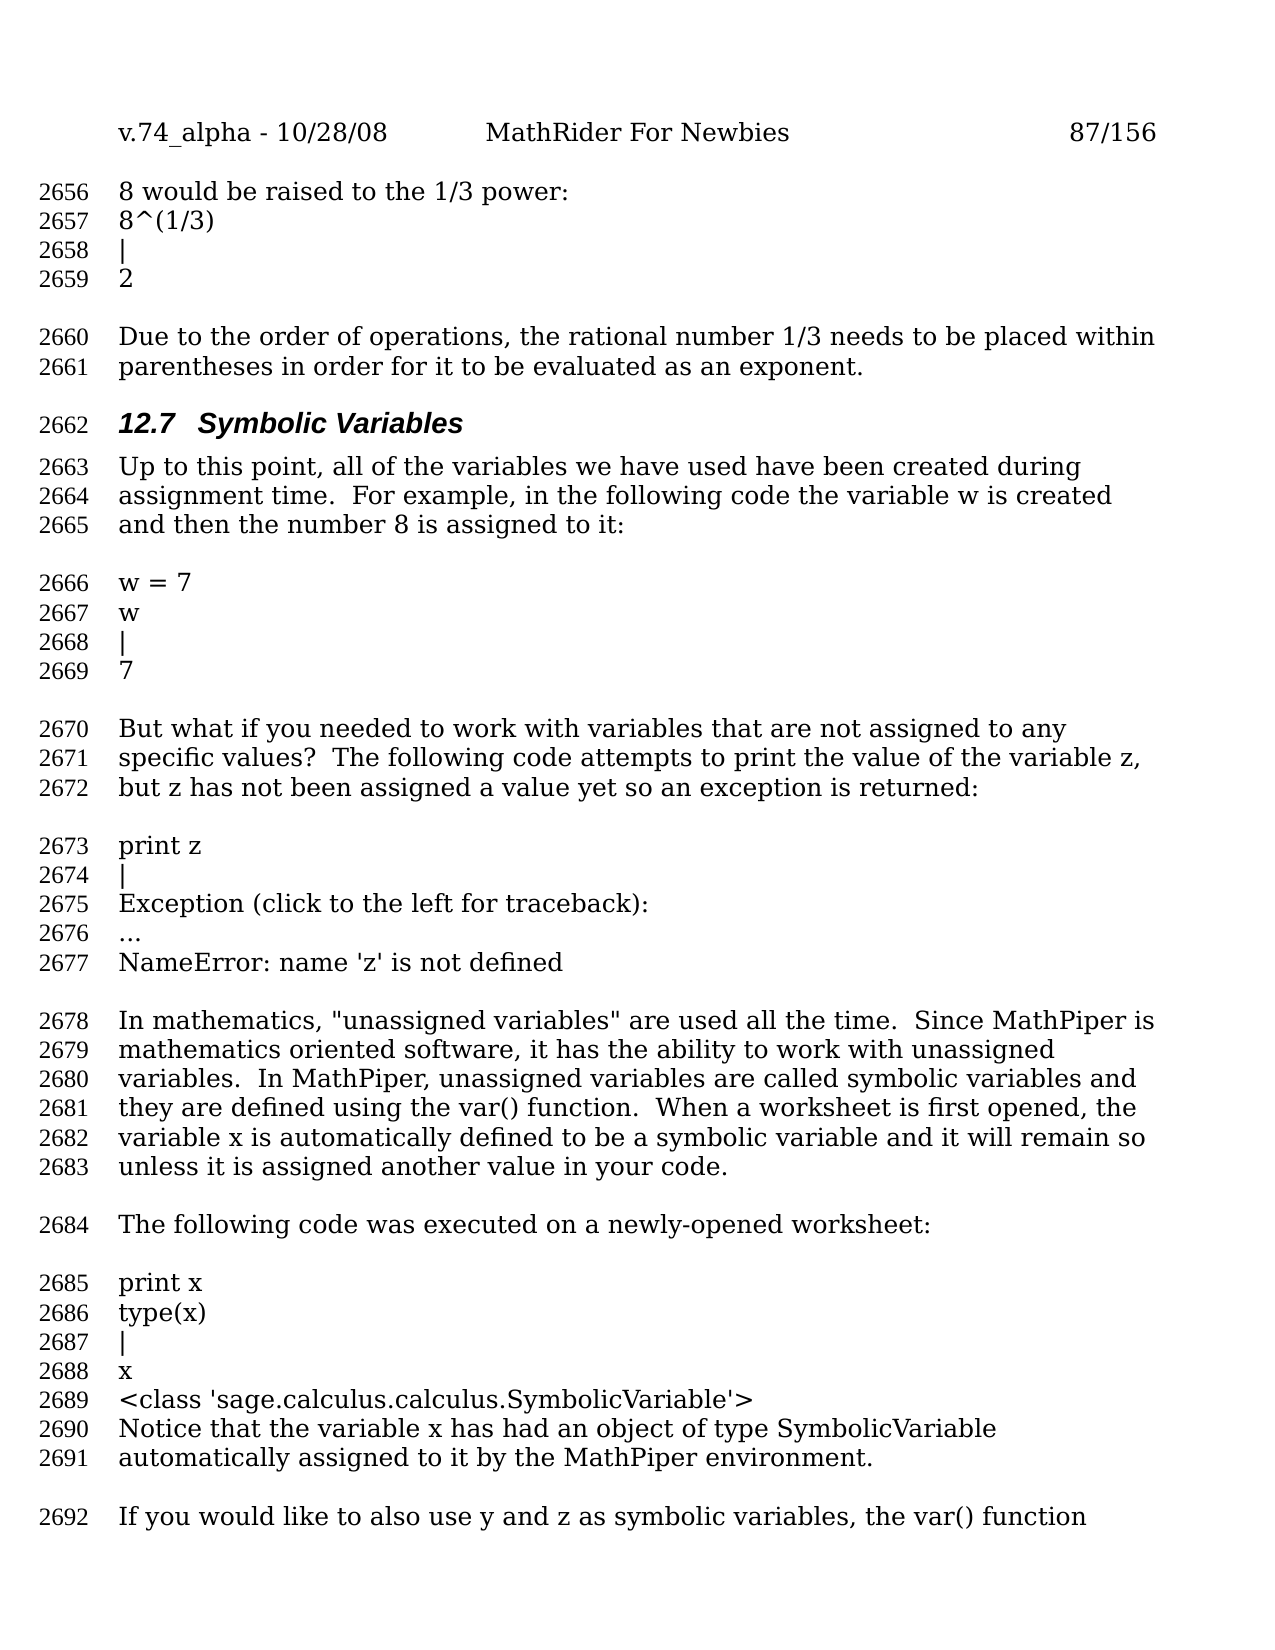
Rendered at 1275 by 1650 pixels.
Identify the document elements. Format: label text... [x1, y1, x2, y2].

text | [118, 627, 1157, 656]
text w = 7 [118, 569, 1157, 598]
text Exception (click to the left for traceback): [118, 889, 1157, 919]
text | [118, 235, 1157, 264]
text 2 [118, 264, 1157, 293]
text type(x) [118, 1298, 1157, 1327]
text | [118, 1327, 1157, 1356]
text Due to the order of operations, the rational number 1/3 needs to be placed within parentheses in order for it to be evaluated as an exponent. [118, 323, 1157, 381]
text Up to this point, all of the variables we have used have been created during assignment time. For example, in the following code the variable w is created and then the number 8 is assigned to it: [118, 452, 1157, 539]
subtitle Symbolic Variables [118, 406, 1157, 439]
text w [118, 598, 1157, 627]
text 7 [118, 656, 1157, 685]
text print z [118, 831, 1157, 860]
text <class 'sage.calculus.calculus.SymbolicVariable'> [118, 1385, 1157, 1414]
text 8^(1/3) [118, 206, 1157, 235]
text The following code was executed on a newly-opened worksheet: [118, 1210, 1157, 1239]
text NameError: name 'z' is not defined [118, 948, 1157, 977]
text | [118, 860, 1157, 889]
text But what if you needed to work with variables that are not assigned to any specific values? The following code attempts to print the value of the variable z, but z has not been assigned a value yet so an exception is returned: [118, 714, 1157, 802]
text print x [118, 1269, 1157, 1298]
text In mathematics, "unassigned variables" are used all the time. Since MathPiper is mathematics oriented software, it has the ability to work with unassigned variables. In MathPiper, unassigned variables are called symbolic variables and they are defined using the var() function. When a worksheet is first opened, the variable x is automatically defined to be a symbolic variable and it will remain so unless it is assigned another value in your code. [118, 1006, 1157, 1181]
text x [118, 1356, 1157, 1385]
text If you would like to also use y and z as symbolic variables, the var() function [118, 1502, 1157, 1531]
text 8 would be raised to the 1/3 power: [118, 177, 1157, 206]
text Notice that the variable x has had an object of type SymbolicVariable automatically assigned to it by the MathPiper environment. [118, 1414, 1157, 1473]
text ... [118, 919, 1157, 948]
